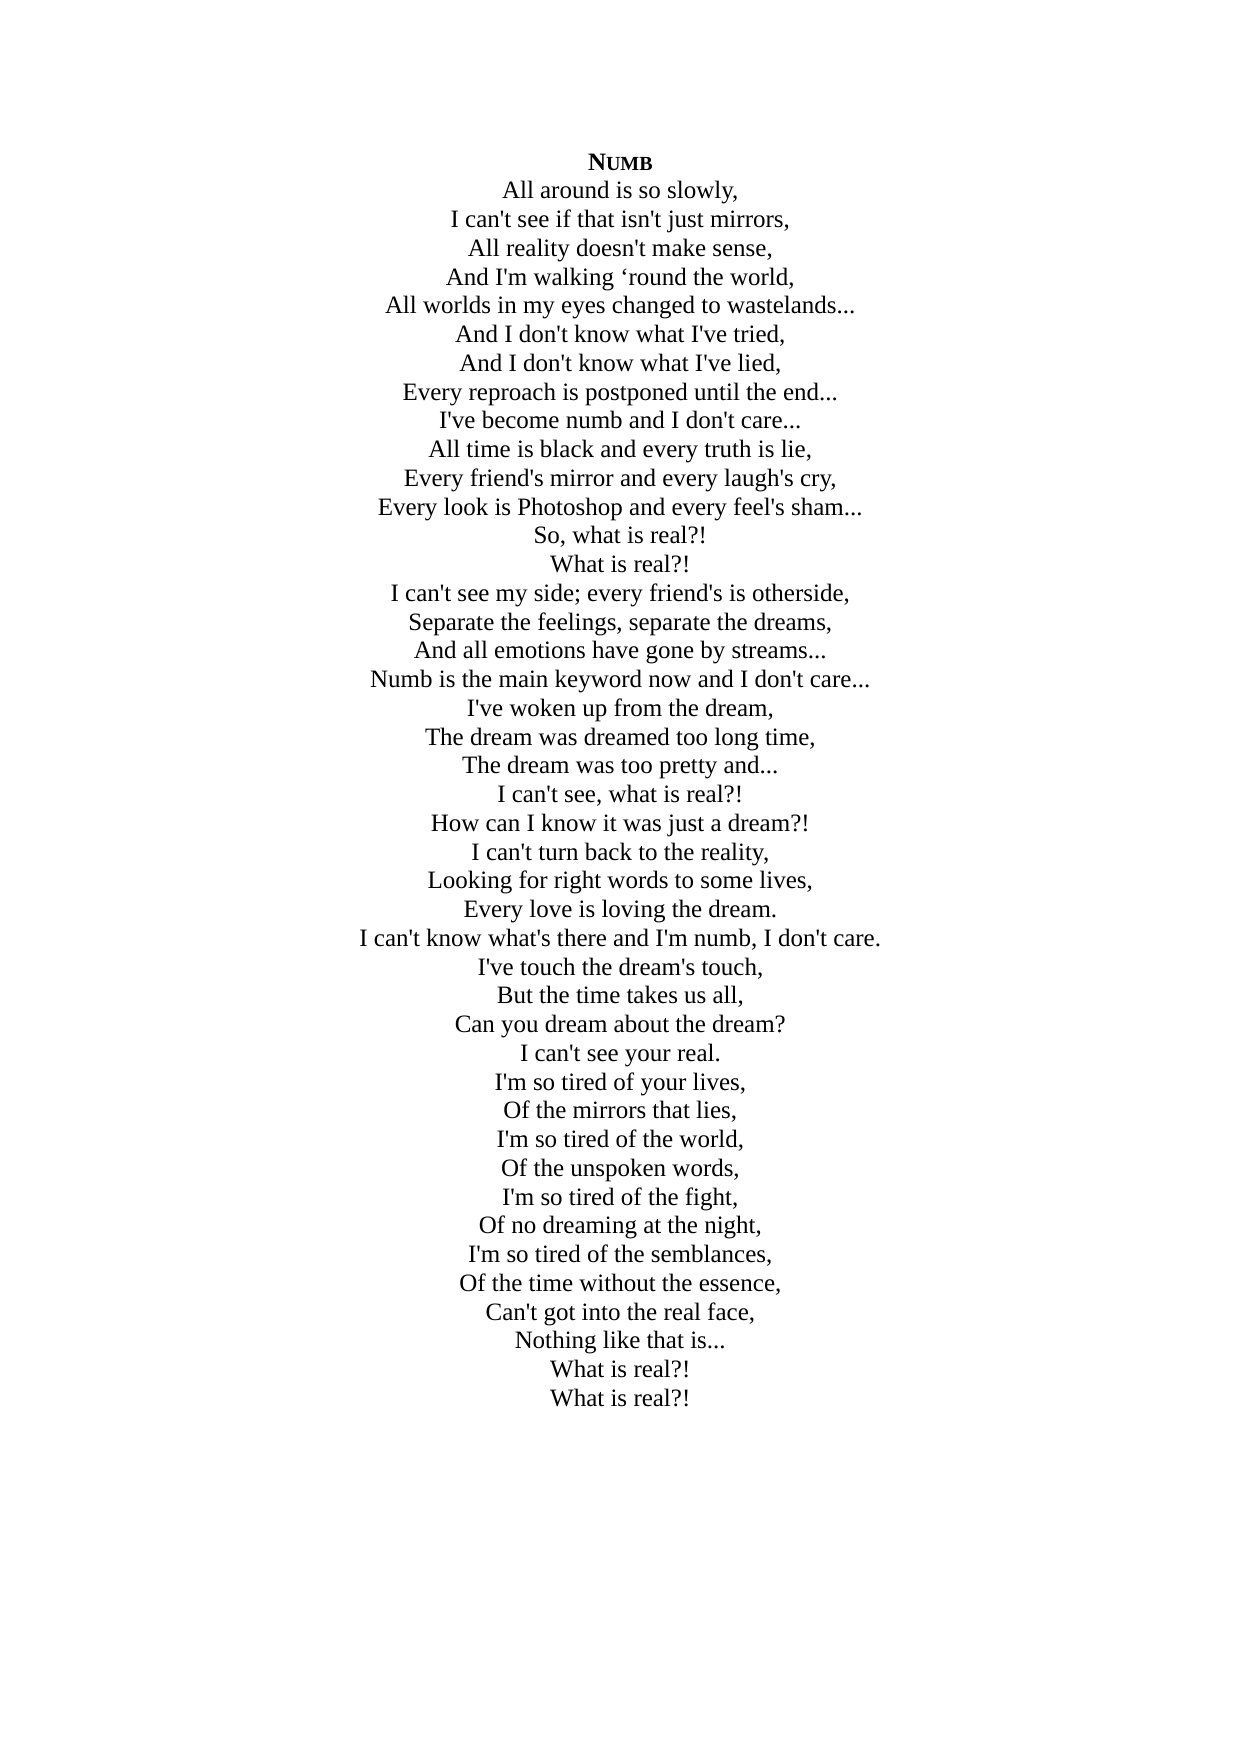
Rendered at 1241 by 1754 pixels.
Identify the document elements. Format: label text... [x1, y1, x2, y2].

text So, what is real?! [118, 521, 1122, 549]
text I can't turn back to the reality, [118, 837, 1122, 866]
text And I'm walking ‘round the world, [118, 262, 1122, 291]
text But the time takes us all, [118, 981, 1122, 1009]
text What is real?! [118, 1383, 1122, 1412]
text Every friend's mirror and every laugh's cry, [118, 463, 1122, 492]
text Every love is loving the dream. [118, 894, 1122, 923]
text What is real?! [118, 549, 1122, 578]
text All worlds in my eyes changed to wastelands... [118, 291, 1122, 319]
text Numb [118, 147, 1122, 176]
text The dream was too pretty and... [118, 751, 1122, 779]
text And I don't know what I've lied, [118, 348, 1122, 377]
text Looking for right words to some lives, [118, 866, 1122, 894]
text Of the mirrors that lies, [118, 1096, 1122, 1124]
text The dream was dreamed too long time, [118, 722, 1122, 751]
text What is real?! [118, 1354, 1122, 1383]
text Can you dream about the dream? [118, 1009, 1122, 1038]
text And I don't know what I've tried, [118, 319, 1122, 348]
text Of the unspoken words, [118, 1153, 1122, 1182]
text Numb is the main keyword now and I don't care... [118, 664, 1122, 693]
text I'm so tired of the fight, [118, 1182, 1122, 1211]
text I'm so tired of the world, [118, 1124, 1122, 1153]
text I can't know what's there and I'm numb, I don't care. [118, 923, 1122, 952]
text And all emotions have gone by streams... [118, 636, 1122, 664]
text All reality doesn't make sense, [118, 233, 1122, 262]
text I can't see my side; every friend's is otherside, [118, 578, 1122, 607]
text How can I know it was just a dream?! [118, 808, 1122, 837]
text Of the time without the essence, [118, 1268, 1122, 1297]
text I can't see, what is real?! [118, 779, 1122, 808]
text I've touch the dream's touch, [118, 952, 1122, 981]
text I can't see if that isn't just mirrors, [118, 204, 1122, 233]
text All time is black and every truth is lie, [118, 434, 1122, 463]
text I've become numb and I don't care... [118, 406, 1122, 434]
text I've woken up from the dream, [118, 693, 1122, 722]
text Nothing like that is... [118, 1326, 1122, 1354]
text Every reproach is postponed until the end... [118, 377, 1122, 406]
text Every look is Photoshop and every feel's sham... [118, 492, 1122, 521]
text All around is so slowly, [118, 176, 1122, 204]
text Separate the feelings, separate the dreams, [118, 607, 1122, 636]
text I'm so tired of your lives, [118, 1067, 1122, 1096]
text I'm so tired of the semblances, [118, 1239, 1122, 1268]
text Can't got into the real face, [118, 1297, 1122, 1326]
text Of no dreaming at the night, [118, 1211, 1122, 1239]
text I can't see your real. [118, 1038, 1122, 1067]
